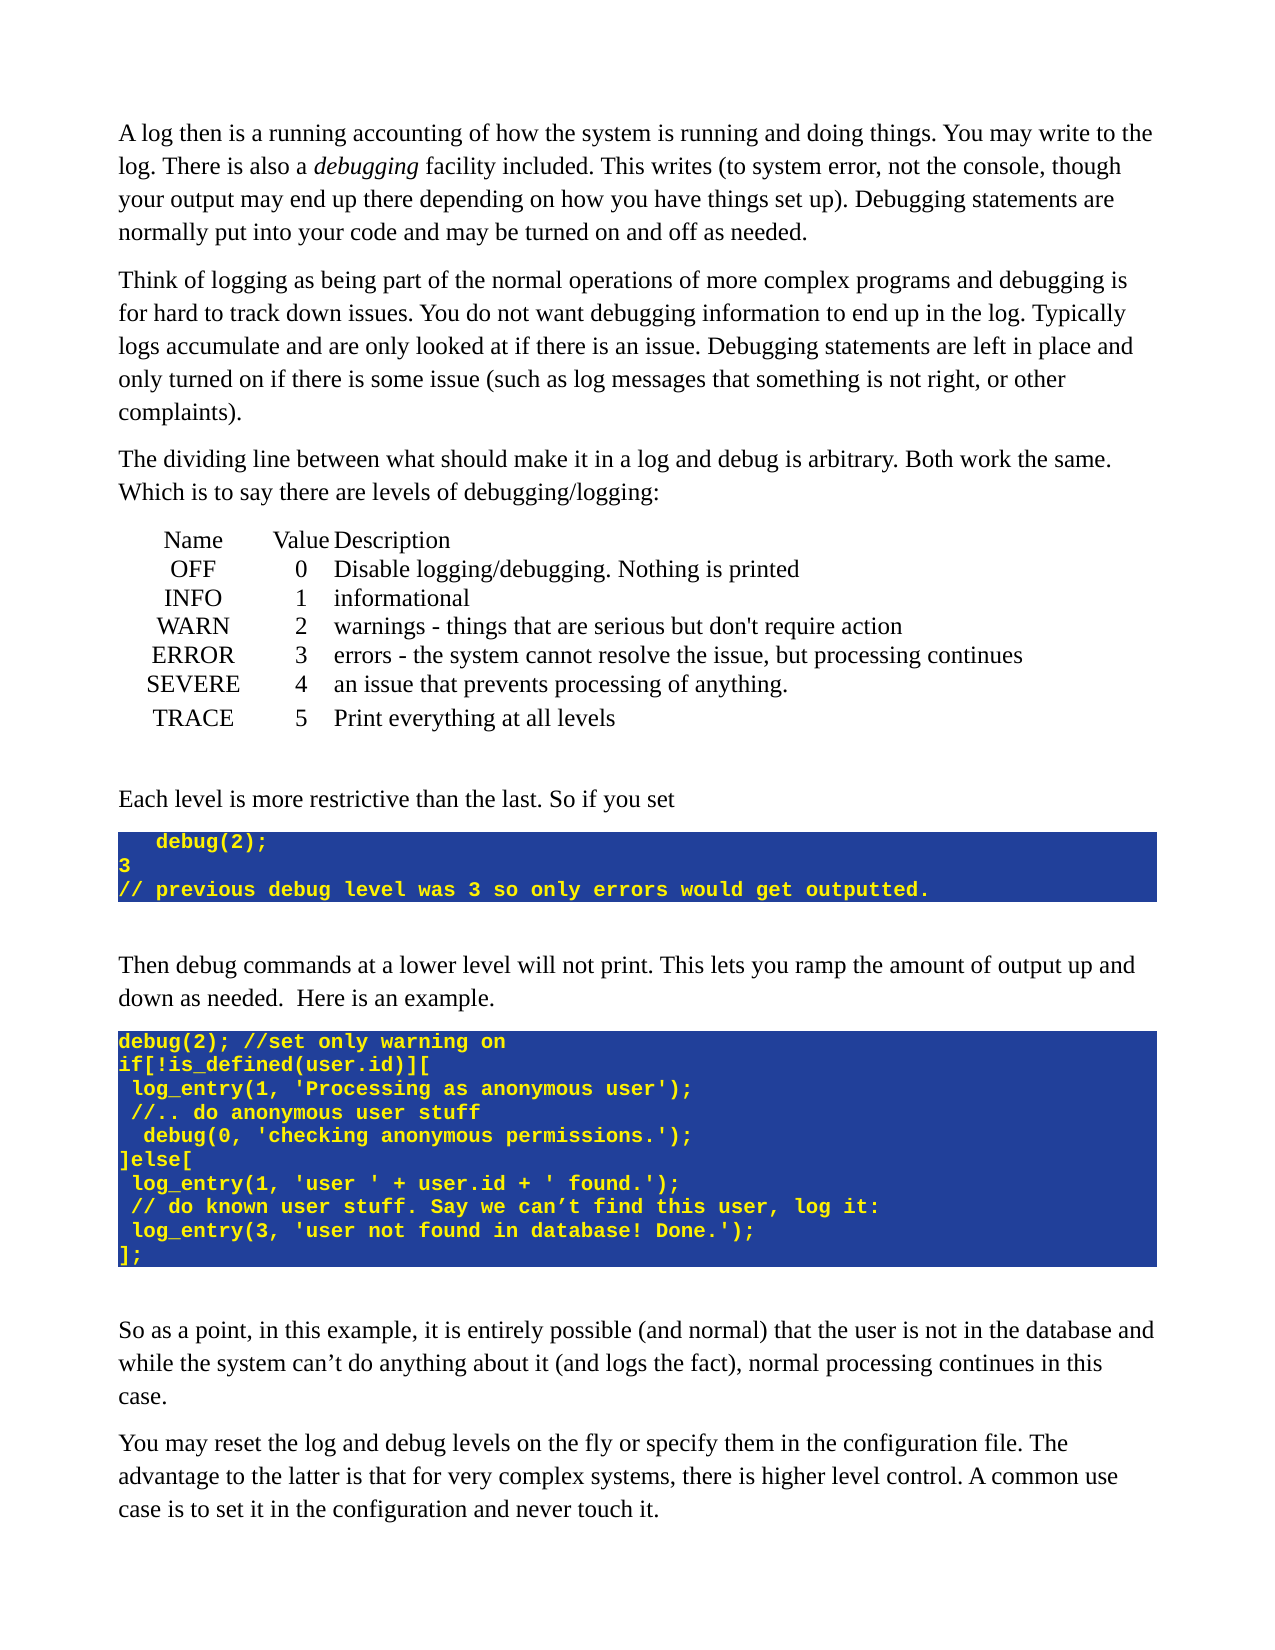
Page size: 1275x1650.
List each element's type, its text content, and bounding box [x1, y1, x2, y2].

table_cell 3 [268, 640, 334, 669]
text debug(0, 'checking anonymous permissions.'); [118, 1125, 1157, 1149]
text if[!is_defined(user.id)][ [118, 1054, 1157, 1078]
table_cell 1 [268, 583, 334, 611]
table_cell ERROR [118, 640, 268, 669]
text // do known user stuff. Say we can’t find this user, log it: [118, 1196, 1157, 1220]
table_header Name [118, 525, 268, 554]
text log_entry(1, 'user ' + user.id + ' found.'); [118, 1173, 1157, 1196]
text Each level is more restrictive than the last. So if you set [118, 784, 1157, 813]
text ]else[ [118, 1149, 1157, 1173]
text // previous debug level was 3 so only errors would get outputted. [118, 879, 1157, 902]
table_cell SEVERE [118, 669, 268, 703]
text //.. do anonymous user stuff [118, 1102, 1157, 1125]
table_header Value [268, 525, 334, 554]
table_header Description [334, 525, 1157, 554]
table_cell OFF [118, 554, 268, 583]
text You may reset the log and debug levels on the fly or specify them in the configuration file. The advantage to the latter is that for very complex systems, there is higher level control. A common use case is to set it in the configuration and never touch it. [118, 1428, 1157, 1523]
text So as a point, in this example, it is entirely possible (and normal) that the user is not in the database and while the system can’t do anything about it (and logs the fact), normal processing continues in this case. [118, 1315, 1157, 1409]
text Think of logging as being part of the normal operations of more complex programs and debugging is for hard to track down issues. You do not want debugging information to end up in the log. Typically logs accumulate and are only looked at if there is an issue. Debugging statements are left in place and only turned on if there is some issue (such as log messages that something is not right, or other complaints). [118, 265, 1157, 426]
text ]; [118, 1243, 1157, 1267]
table_cell TRACE [118, 703, 268, 736]
table_cell 4 [268, 669, 334, 703]
table_cell warnings - things that are serious but don't require action [334, 611, 1157, 640]
text Then debug commands at a lower level will not print. This lets you ramp the amount of output up and down as needed. Here is an example. [118, 950, 1157, 1012]
table_cell WARN [118, 611, 268, 640]
text debug(2); [118, 832, 1157, 855]
text The dividing line between what should make it in a log and debug is arbitrary. Both work the same. Which is to say there are levels of debugging/logging: [118, 444, 1157, 506]
table_cell Print everything at all levels [334, 703, 1157, 736]
table_cell an issue that prevents processing of anything. [334, 669, 1157, 703]
text 3 [118, 855, 1157, 879]
text log_entry(1, 'Processing as anonymous user'); [118, 1078, 1157, 1102]
table_cell 5 [268, 703, 334, 736]
text A log then is a running accounting of how the system is running and doing things. You may write to the log. There is also a debugging facility included. This writes (to system error, not the console, though your output may end up there depending on how you have things set up). Debugging statements are normally put into your code and may be turned on and off as needed. [118, 118, 1157, 246]
table_cell errors - the system cannot resolve the issue, but processing continues [334, 640, 1157, 669]
text debug(2); //set only warning on [118, 1031, 1157, 1054]
table_cell INFO [118, 583, 268, 611]
text log_entry(3, 'user not found in database! Done.'); [118, 1220, 1157, 1243]
table_cell Disable logging/debugging. Nothing is printed [334, 554, 1157, 583]
table_cell 0 [268, 554, 334, 583]
table_cell informational [334, 583, 1157, 611]
table_cell 2 [268, 611, 334, 640]
